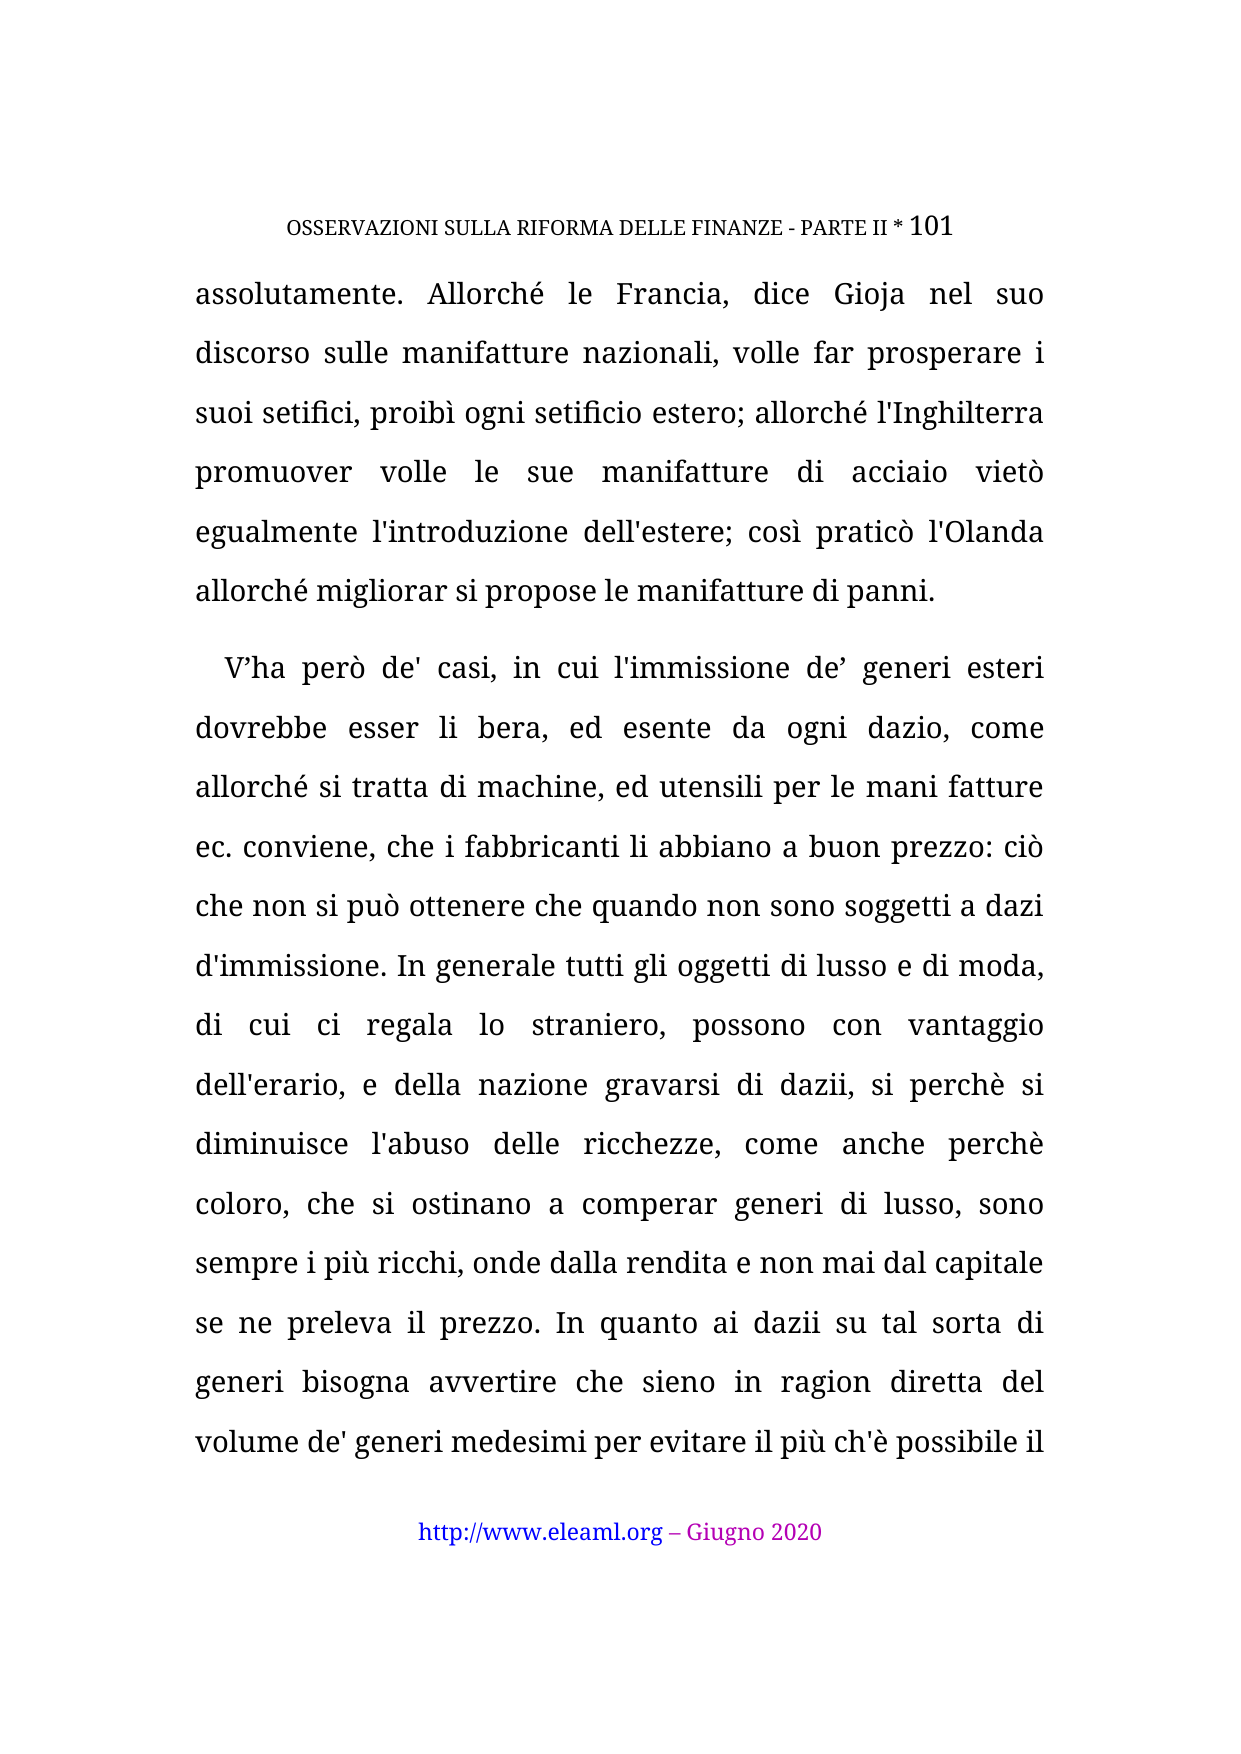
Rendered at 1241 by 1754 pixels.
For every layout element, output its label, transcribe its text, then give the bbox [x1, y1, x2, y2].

text V’ha però de' casi, in cui l'immissione de’ generi esteri dovrebbe esser li bera, ed esente da ogni dazio, come allorché si tratta di machine, ed utensili per le mani fatture ec. conviene, che i fabbricanti li abbiano a buon prezzo: ciò che non si può ottenere che quando non sono soggetti a dazi d'immissione. In generale tutti gli oggetti di lusso e di moda, di cui ci regala lo straniero, possono con vantaggio dell'erario, e della nazione gravarsi di dazii, si perchè si diminuisce l'abuso delle ricchezze, come anche perchè coloro, che si ostinano a comperar generi di lusso, sono sempre i più ricchi, onde dalla rendita e non mai dal capitale se ne preleva il prezzo. In quanto ai dazii su tal sorta di generi bisogna avvertire che sieno in ragion diretta del volume de' generi medesimi per evitare il più ch'è possibile il [195, 648, 1045, 1461]
text assolutamente. Allorché le Francia, dice Gioja nel suo discorso sulle manifatture nazionali, volle far prosperare i suoi setifici, proibì ogni setificio estero; allorché l'Inghilterra promuover volle le sue manifatture di acciaio vietò egualmente l'introduzione dell'estere; così praticò l'Olanda allorché migliorar si propose le manifatture di panni. [195, 273, 1045, 610]
